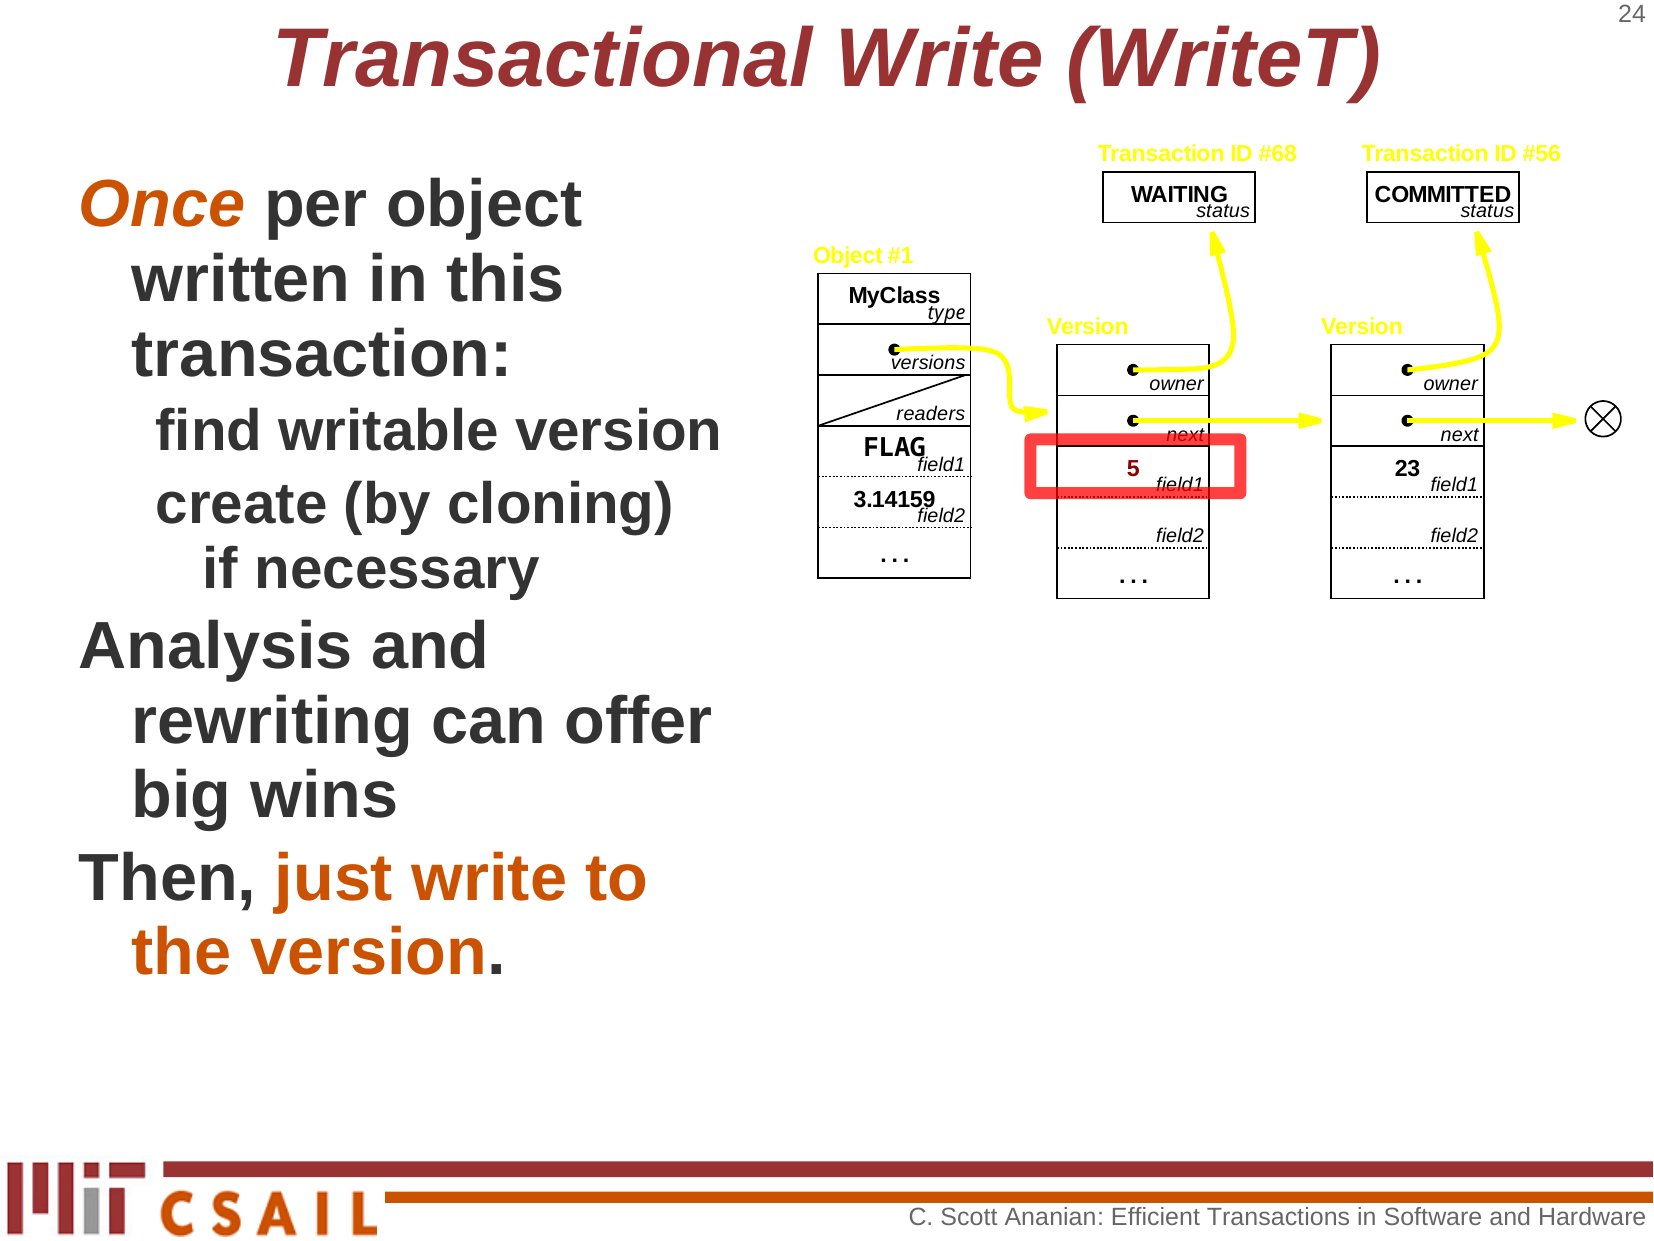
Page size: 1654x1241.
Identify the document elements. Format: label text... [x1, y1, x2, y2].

picture [0, 1155, 377, 1237]
list Once per object written in this transaction: find writable version create (by cloning) if necessary Analysis and rewriting can offer big wins Then, just write to the version. [61, 166, 726, 1147]
title Transactional Write (WriteT) [121, 0, 1534, 115]
picture [756, 79, 1653, 650]
